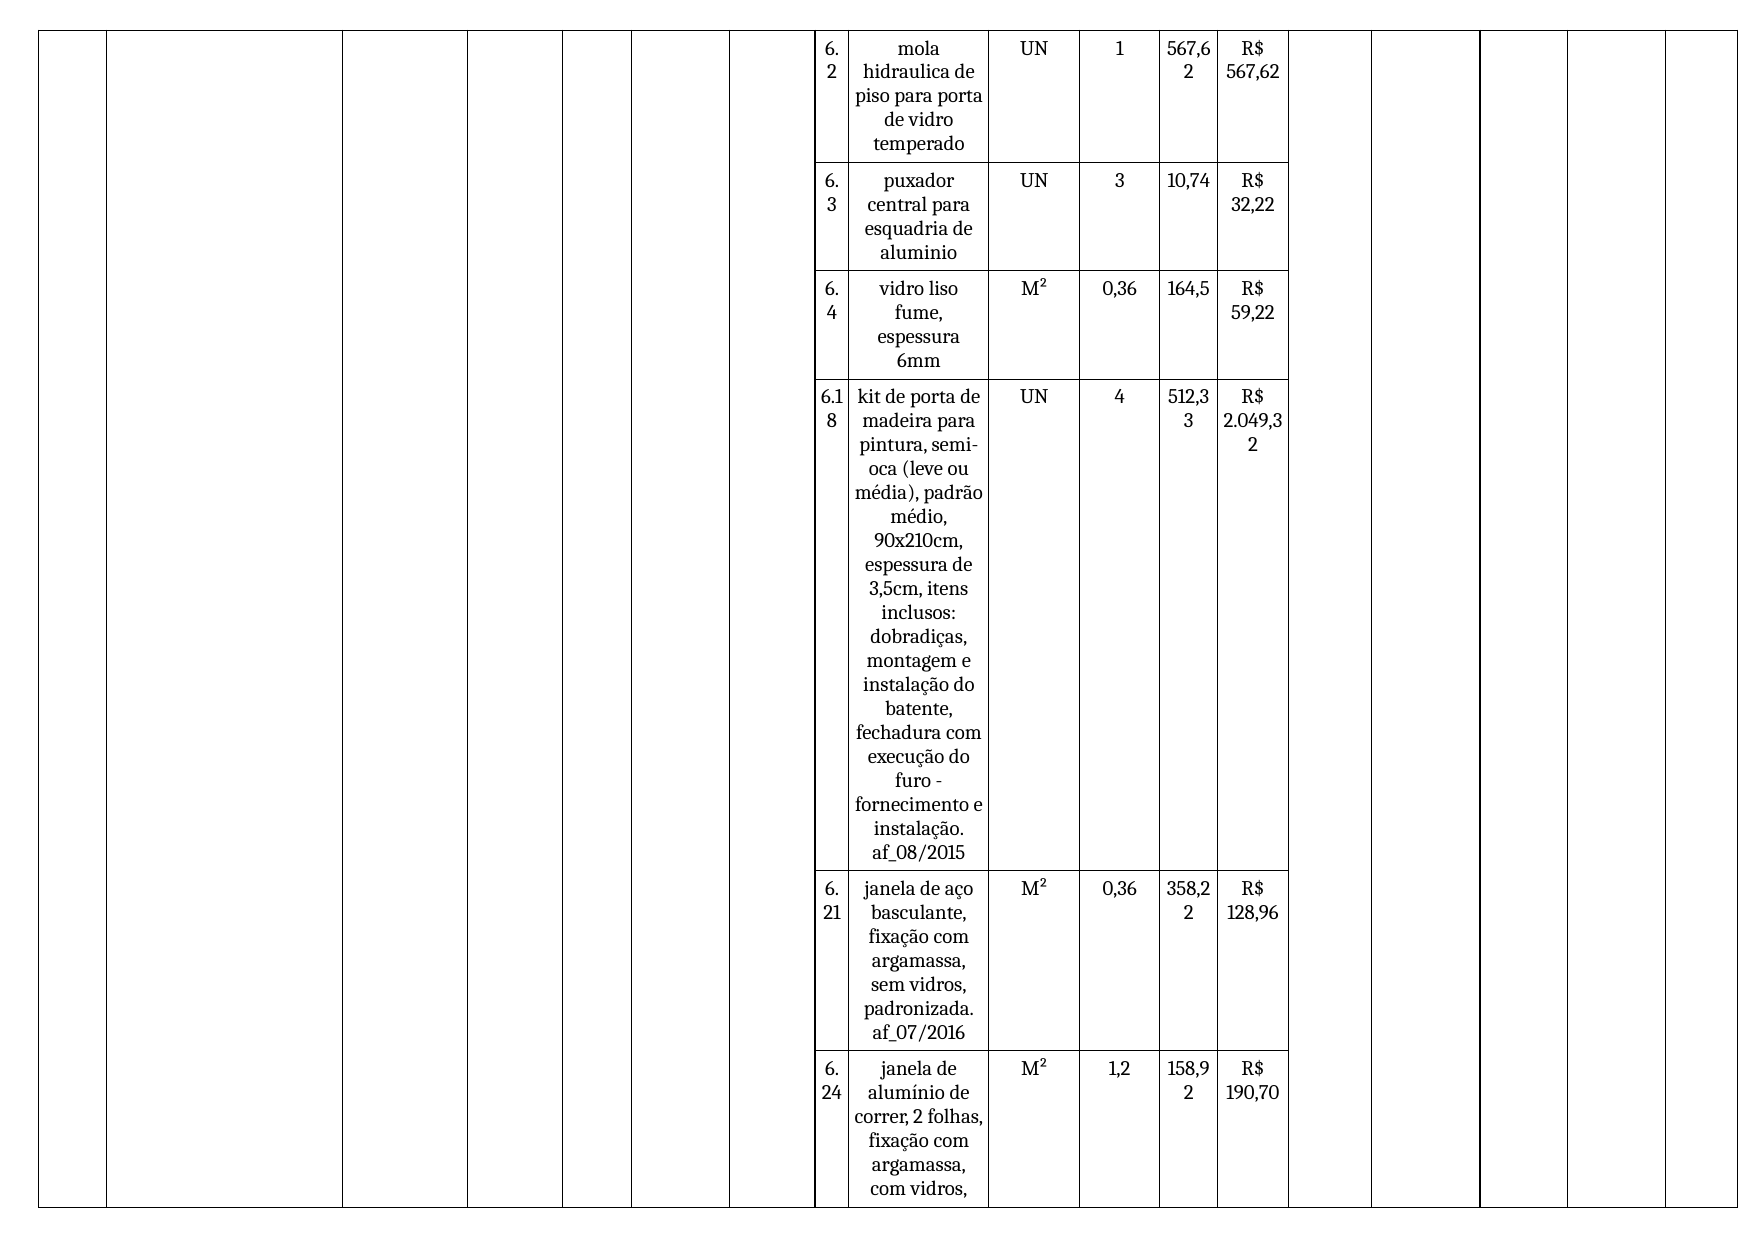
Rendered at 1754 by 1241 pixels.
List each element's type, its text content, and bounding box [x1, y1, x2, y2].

table_cell mola hidraulica de piso para porta de vidro temperado [849, 31, 988, 162]
table_cell [730, 31, 814, 1207]
table_cell 0,36 [1080, 271, 1159, 378]
table_cell UN [989, 380, 1079, 870]
table_cell 6.3 [816, 163, 848, 270]
table_cell R$ 59,22 [1218, 271, 1288, 378]
table_cell 512,33 [1160, 380, 1217, 870]
table_cell R$ 32,22 [1218, 163, 1288, 270]
table_cell 164,5 [1160, 271, 1217, 378]
table_cell 358,22 [1160, 871, 1217, 1050]
table_cell 6.18 [816, 380, 848, 870]
table_cell M² [989, 1051, 1079, 1207]
table_cell 158,92 [1160, 1051, 1217, 1207]
table_cell vidro liso fume, espessura 6mm [849, 271, 988, 378]
table_cell 567,62 [1160, 31, 1217, 162]
table_cell 6.21 [816, 871, 848, 1050]
table_cell puxador central para esquadria de aluminio [849, 163, 988, 270]
table_cell 6.24 [816, 1051, 848, 1207]
table_cell UN [989, 163, 1079, 270]
table_cell 10,74 [1160, 163, 1217, 270]
table_cell [1481, 31, 1567, 1207]
table_cell [1372, 31, 1479, 1207]
table_cell [107, 31, 342, 1207]
table_cell [39, 31, 106, 1207]
table_cell R$ 128,96 [1218, 871, 1288, 1050]
table_cell kit de porta de madeira para pintura, semi-oca (leve ou média), padrão médio, 90x210cm, espessura de 3,5cm, itens inclusos: dobradiças, montagem e instalação do batente, fechadura com execução do furo - fornecimento e instalação. af_08/2015 [849, 380, 988, 870]
table_cell [468, 31, 562, 1207]
table_cell 0,36 [1080, 871, 1159, 1050]
table_cell 1,2 [1080, 1051, 1159, 1207]
table_cell [1289, 31, 1371, 1207]
table_cell [343, 31, 467, 1207]
table_cell janela de alumínio de correr, 2 folhas, fixação com argamassa, com vidros, [849, 1051, 988, 1207]
table_cell [563, 31, 631, 1207]
table_cell M² [989, 871, 1079, 1050]
table_cell 6.4 [816, 271, 848, 378]
table_cell 6.2 [816, 31, 848, 162]
table_cell janela de aço basculante, fixação com argamassa, sem vidros, padronizada. af_07/2016 [849, 871, 988, 1050]
table_cell 4 [1080, 380, 1159, 870]
table_cell UN [989, 31, 1079, 162]
table_cell 1 [1080, 31, 1159, 162]
table_cell 3 [1080, 163, 1159, 270]
table_cell R$ 190,70 [1218, 1051, 1288, 1207]
table_cell [632, 31, 729, 1207]
table_cell M² [989, 271, 1079, 378]
table_cell [1568, 31, 1665, 1207]
table_cell R$ 2.049,32 [1218, 380, 1288, 870]
table_cell R$ 567,62 [1218, 31, 1288, 162]
table_cell [1666, 31, 1737, 1207]
